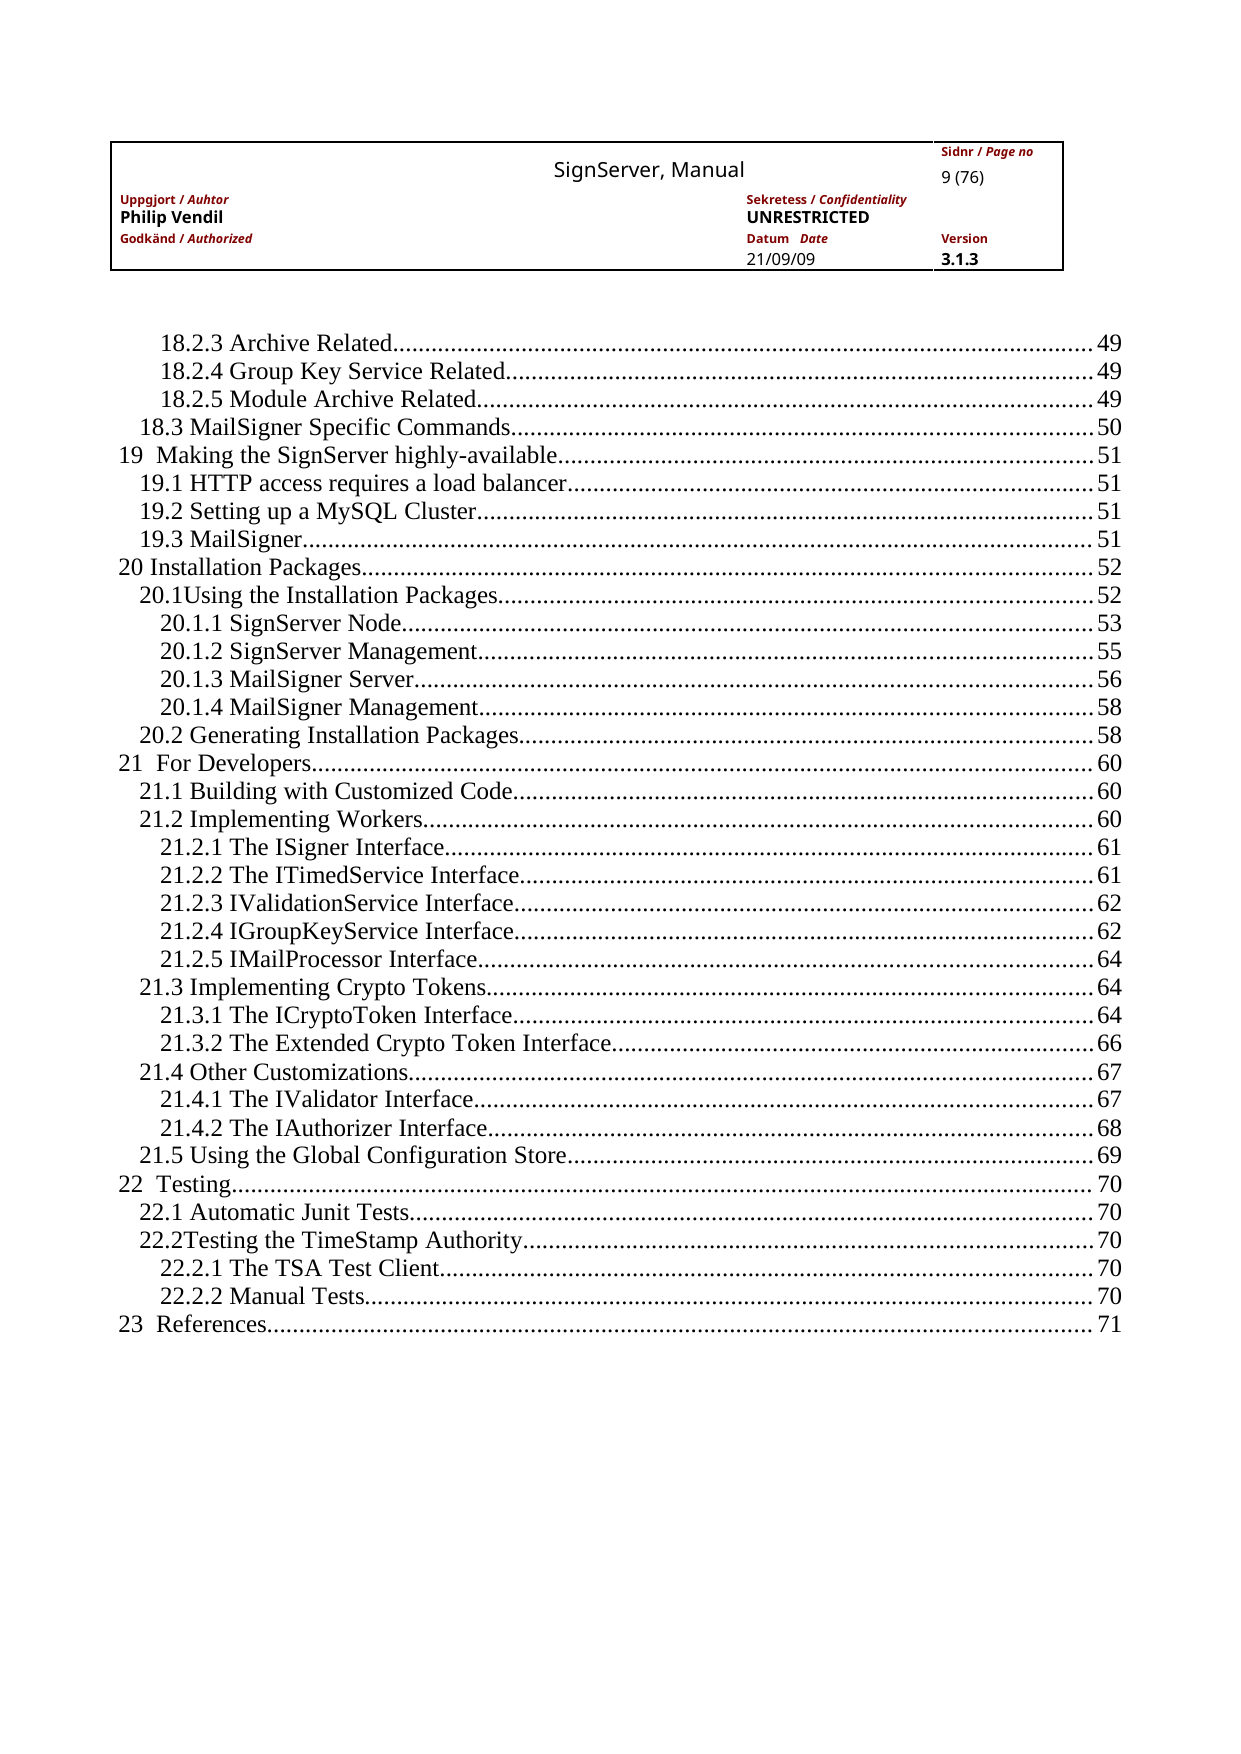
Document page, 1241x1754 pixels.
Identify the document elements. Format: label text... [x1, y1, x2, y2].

text 21.4.1 The IValidator Interface 67 [160, 1085, 1122, 1113]
text 20.1.2 SignServer Management 55 [160, 637, 1122, 665]
text 22.2.2 Manual Tests 70 [160, 1282, 1122, 1309]
text 19.1 HTTP access requires a load balancer 51 [139, 469, 1122, 497]
text 18.2.5 Module Archive Related 49 [160, 385, 1122, 413]
text 22.2.1 The TSA Test Client 70 [160, 1253, 1122, 1282]
text 21.1 Building with Customized Code 60 [139, 777, 1122, 805]
text 22 Testing 70 [118, 1169, 1122, 1197]
text 20 Installation Packages 52 [118, 553, 1122, 581]
text 21 For Developers 60 [118, 749, 1122, 777]
text 18.2.3 Archive Related 49 [160, 329, 1122, 357]
text 21.4 Other Customizations 67 [139, 1057, 1122, 1085]
text 20.1Using the Installation Packages 52 [139, 581, 1122, 609]
text 21.2.4 IGroupKeyService Interface 62 [160, 917, 1122, 945]
text 20.1.4 MailSigner Management 58 [160, 693, 1122, 721]
text 21.3.2 The Extended Crypto Token Interface 66 [160, 1029, 1122, 1057]
text 21.2.5 IMailProcessor Interface 64 [160, 945, 1122, 973]
text 20.1.1 SignServer Node 53 [160, 609, 1122, 637]
text 21.2.1 The ISigner Interface 61 [160, 833, 1122, 861]
text 23 References 71 [118, 1309, 1122, 1338]
text 21.3 Implementing Crypto Tokens 64 [139, 973, 1122, 1001]
text 20.1.3 MailSigner Server 56 [160, 665, 1122, 693]
text 20.2 Generating Installation Packages 58 [139, 721, 1122, 749]
text 22.1 Automatic Junit Tests 70 [139, 1197, 1122, 1226]
text 18.2.4 Group Key Service Related 49 [160, 357, 1122, 385]
text 21.2.3 IValidationService Interface 62 [160, 889, 1122, 917]
text 19.3 MailSigner 51 [139, 525, 1122, 553]
text 21.3.1 The ICryptoToken Interface 64 [160, 1001, 1122, 1029]
text 21.2 Implementing Workers 60 [139, 805, 1122, 833]
text 19 Making the SignServer highly-available 51 [118, 441, 1122, 469]
text 21.2.2 The ITimedService Interface 61 [160, 861, 1122, 889]
text 22.2Testing the TimeStamp Authority 70 [139, 1226, 1122, 1253]
text 21.4.2 The IAuthorizer Interface 68 [160, 1113, 1122, 1141]
text 21.5 Using the Global Configuration Store 69 [139, 1141, 1122, 1169]
text 19.2 Setting up a MySQL Cluster 51 [139, 497, 1122, 525]
text 18.3 MailSigner Specific Commands 50 [139, 413, 1122, 441]
